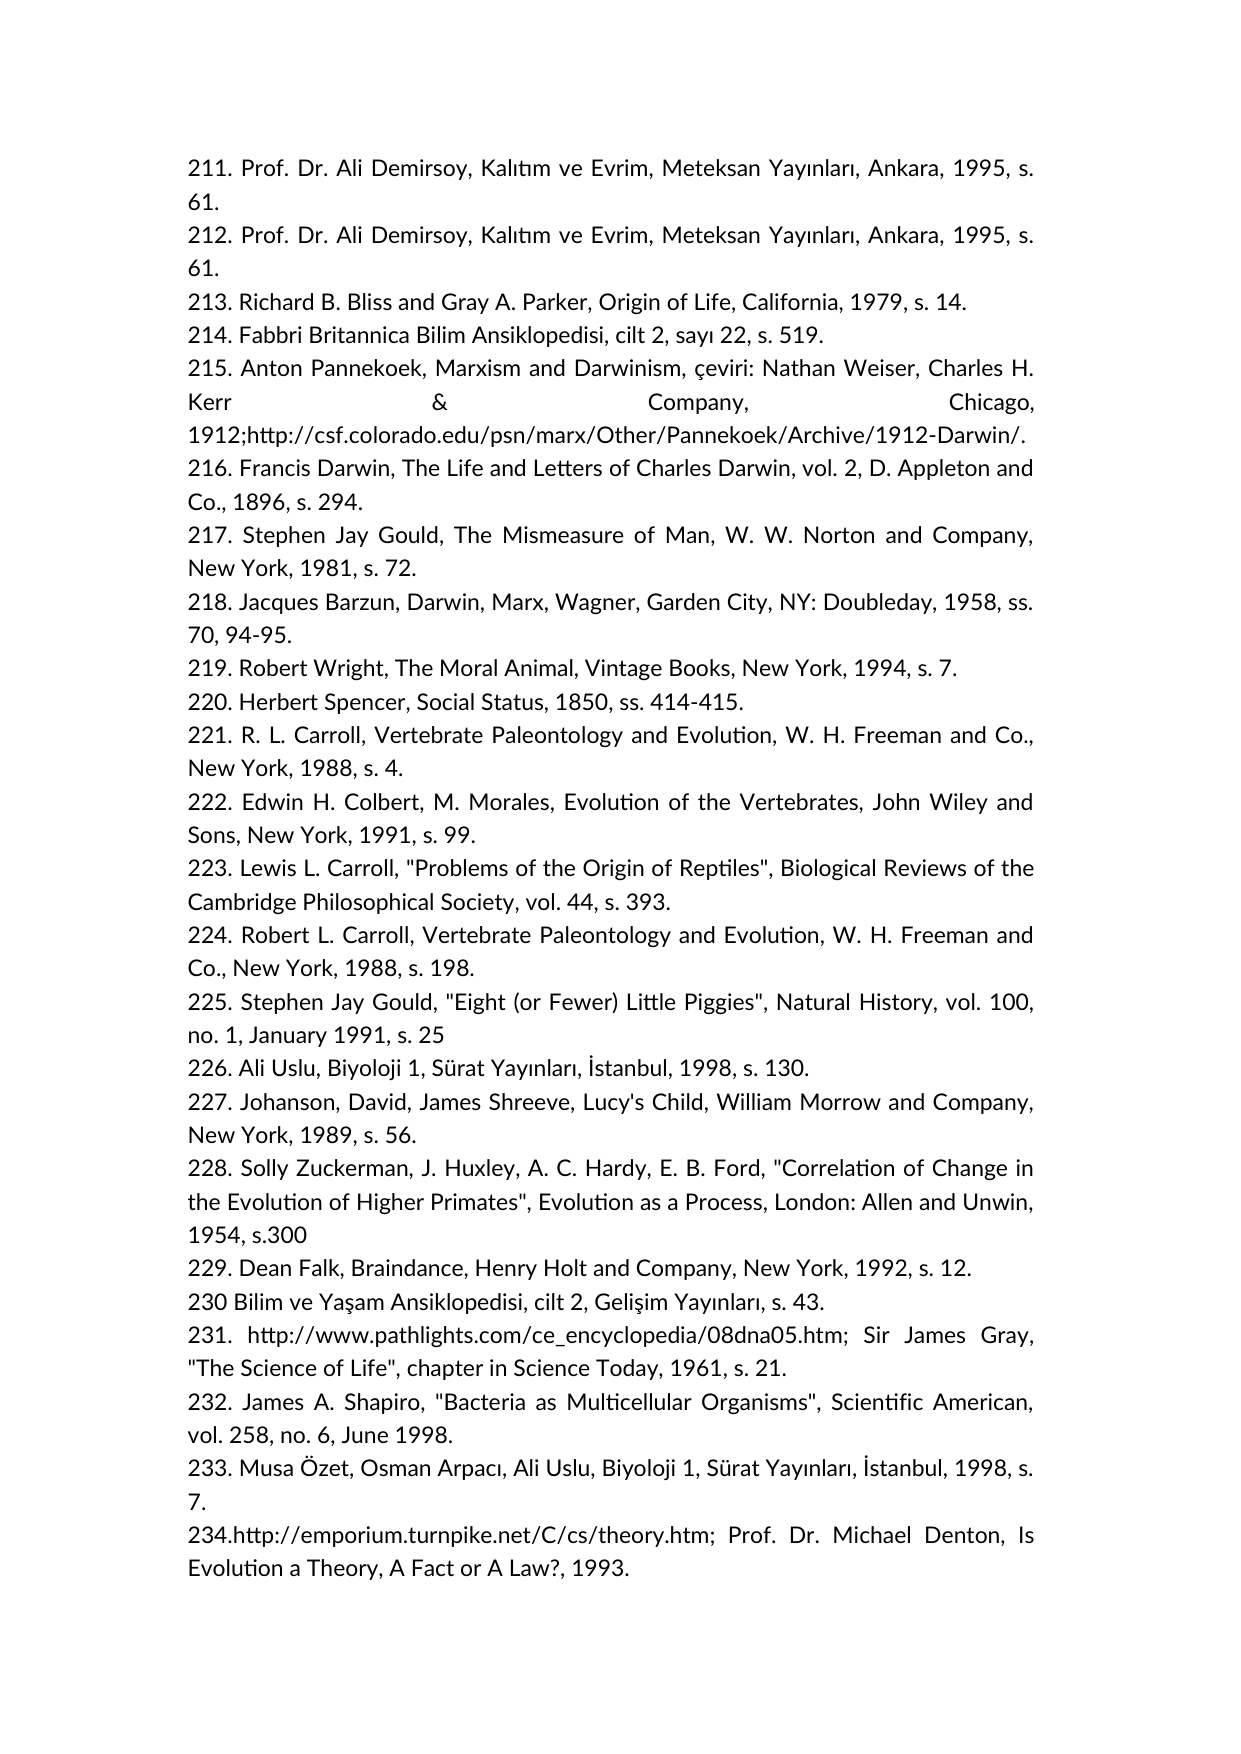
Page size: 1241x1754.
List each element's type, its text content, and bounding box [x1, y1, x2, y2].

text 227. Johanson, David, James Shreeve, Lucy's Child, William Morrow and Company, New York, 1989, s. 56. [187, 1083, 1035, 1150]
text 219. Robert Wright, The Moral Animal, Vintage Books, New York, 1994, s. 7. [187, 650, 1035, 683]
text 212. Prof. Dr. Ali Demirsoy, Kalıtım ve Evrim, Meteksan Yayınları, Ankara, 1995, s. 61. [187, 217, 1035, 283]
text 232. James A. Shapiro, "Bacteria as Multicellular Organisms", Scientific American, vol. 258, no. 6, June 1998. [187, 1383, 1035, 1450]
text 215. Anton Pannekoek, Marxism and Darwinism, çeviri: Nathan Weiser, Charles H. Kerr & Company, Chicago, 1912;http://csf.colorado.edu/psn/marx/Other/Pannekoek/Archive/1912-Darwin/. [187, 350, 1035, 450]
text 213. Richard B. Bliss and Gray A. Parker, Origin of Life, California, 1979, s. 14. [187, 283, 1035, 317]
text 214. Fabbri Britannica Bilim Ansiklopedisi, cilt 2, sayı 22, s. 519. [187, 317, 1035, 350]
text 229. Dean Falk, Braindance, Henry Holt and Company, New York, 1992, s. 12. [187, 1250, 1035, 1283]
text 220. Herbert Spencer, Social Status, 1850, ss. 414-415. [187, 683, 1035, 717]
text 222. Edwin H. Colbert, M. Morales, Evolution of the Vertebrates, John Wiley and Sons, New York, 1991, s. 99. [187, 783, 1035, 850]
text 211. Prof. Dr. Ali Demirsoy, Kalıtım ve Evrim, Meteksan Yayınları, Ankara, 1995, s. 61. [187, 150, 1035, 217]
text 224. Robert L. Carroll, Vertebrate Paleontology and Evolution, W. H. Freeman and Co., New York, 1988, s. 198. [187, 917, 1035, 983]
text 223. Lewis L. Carroll, "Problems of the Origin of Reptiles", Biological Reviews of the Cambridge Philosophical Society, vol. 44, s. 393. [187, 850, 1035, 917]
text 231. http://www.pathlights.com/ce_encyclopedia/08dna05.htm; Sir James Gray, "The Science of Life", chapter in Science Today, 1961, s. 21. [187, 1317, 1035, 1383]
text 226. Ali Uslu, Biyoloji 1, Sürat Yayınları, İstanbul, 1998, s. 130. [187, 1050, 1035, 1083]
text 234.http://emporium.turnpike.net/C/cs/theory.htm; Prof. Dr. Michael Denton, Is Evolution a Theory, A Fact or A Law?, 1993. [187, 1517, 1035, 1583]
text 216. Francis Darwin, The Life and Letters of Charles Darwin, vol. 2, D. Appleton and Co., 1896, s. 294. [187, 450, 1035, 517]
text 228. Solly Zuckerman, J. Huxley, A. C. Hardy, E. B. Ford, "Correlation of Change in the Evolution of Higher Primates", Evolution as a Process, London: Allen and Unwin, 1954, s.300 [187, 1150, 1035, 1250]
text 233. Musa Özet, Osman Arpacı, Ali Uslu, Biyoloji 1, Sürat Yayınları, İstanbul, 1998, s. 7. [187, 1450, 1035, 1517]
text 230 Bilim ve Yaşam Ansiklopedisi, cilt 2, Gelişim Yayınları, s. 43. [187, 1283, 1035, 1317]
text 221. R. L. Carroll, Vertebrate Paleontology and Evolution, W. H. Freeman and Co., New York, 1988, s. 4. [187, 717, 1035, 783]
text 217. Stephen Jay Gould, The Mismeasure of Man, W. W. Norton and Company, New York, 1981, s. 72. [187, 517, 1035, 583]
text 225. Stephen Jay Gould, "Eight (or Fewer) Little Piggies", Natural History, vol. 100, no. 1, January 1991, s. 25 [187, 983, 1035, 1050]
text 218. Jacques Barzun, Darwin, Marx, Wagner, Garden City, NY: Doubleday, 1958, ss. 70, 94-95. [187, 583, 1035, 650]
